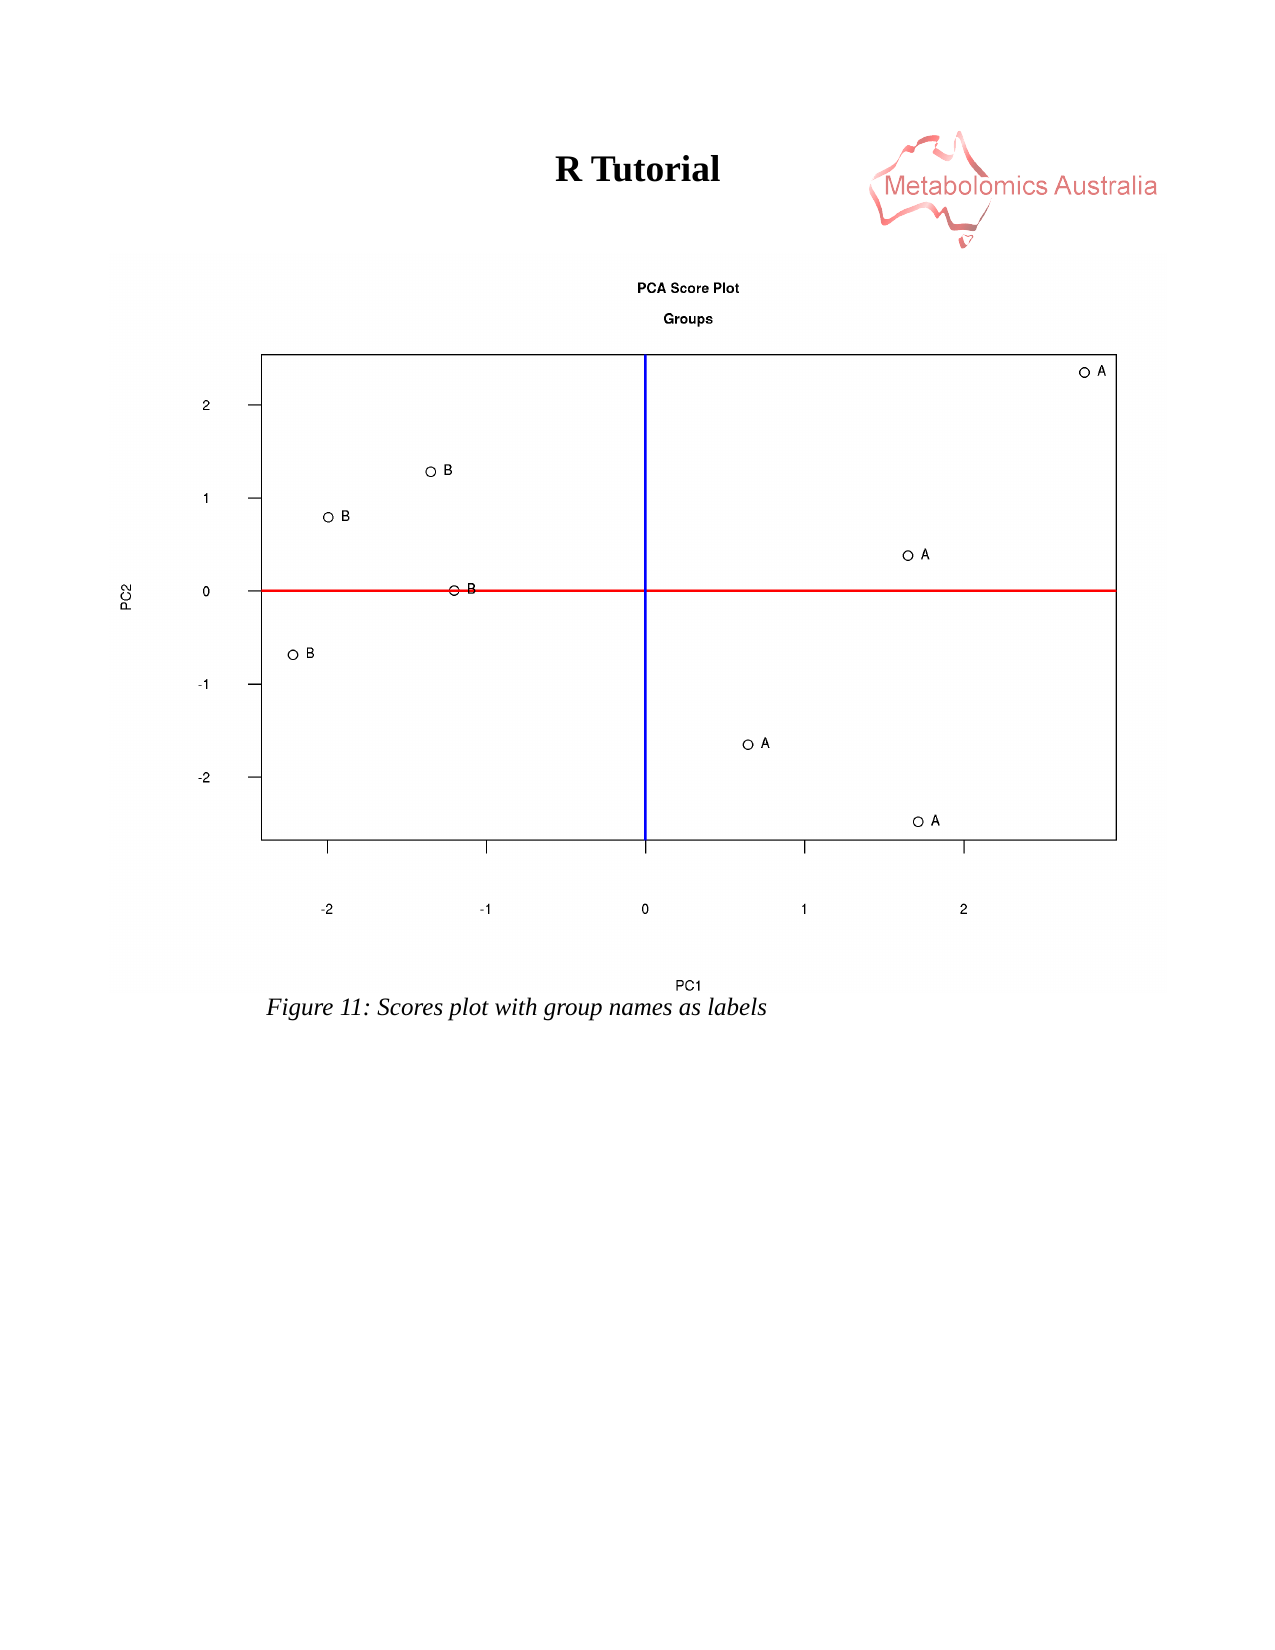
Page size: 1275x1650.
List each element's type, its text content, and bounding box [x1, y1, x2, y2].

picture [108, 253, 1167, 993]
text Figure 11: Scores plot with group names as labels [266, 993, 1011, 1021]
